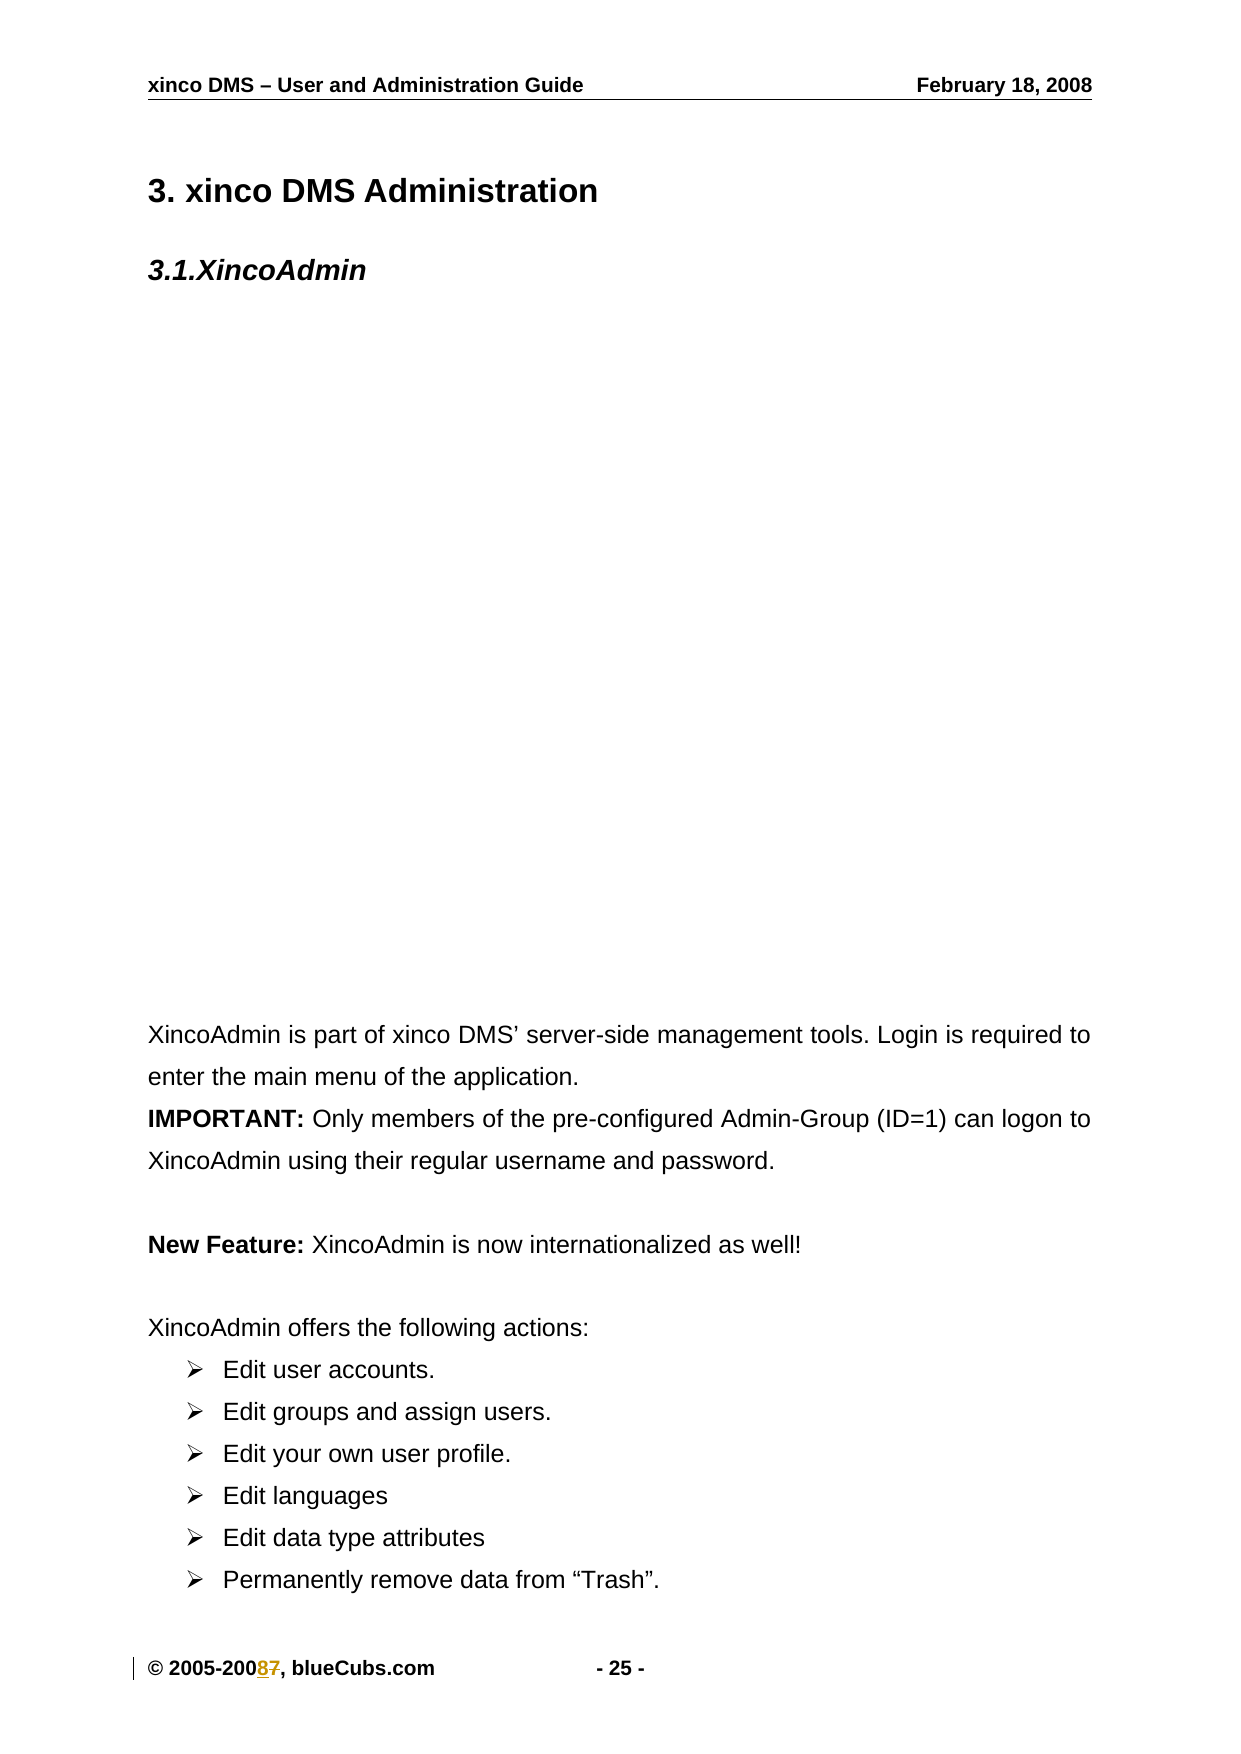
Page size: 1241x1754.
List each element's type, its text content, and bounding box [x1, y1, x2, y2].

text New Feature: XincoAdmin is now internationalized as well! [148, 1231, 1092, 1258]
text XincoAdmin is part of xinco DMS’ server-side management tools. Login is required to enter the main menu of the application. [148, 1021, 1092, 1091]
subtitle xinco DMS Administration [148, 173, 1092, 210]
list Edit user accounts. [185, 1356, 1092, 1384]
list Edit languages [185, 1482, 1092, 1510]
text IMPORTANT: Only members of the pre-configured Admin-Group (ID=1) can logon to XincoAdmin using their regular username and password. [148, 1105, 1092, 1175]
list Edit data type attributes [185, 1524, 1092, 1552]
list Edit your own user profile. [185, 1440, 1092, 1468]
text XincoAdmin offers the following actions: [148, 1314, 1092, 1342]
list Permanently remove data from “Trash”. [185, 1566, 1092, 1594]
subtitle XincoAdmin [148, 254, 1092, 286]
list Edit groups and assign users. [185, 1398, 1092, 1426]
